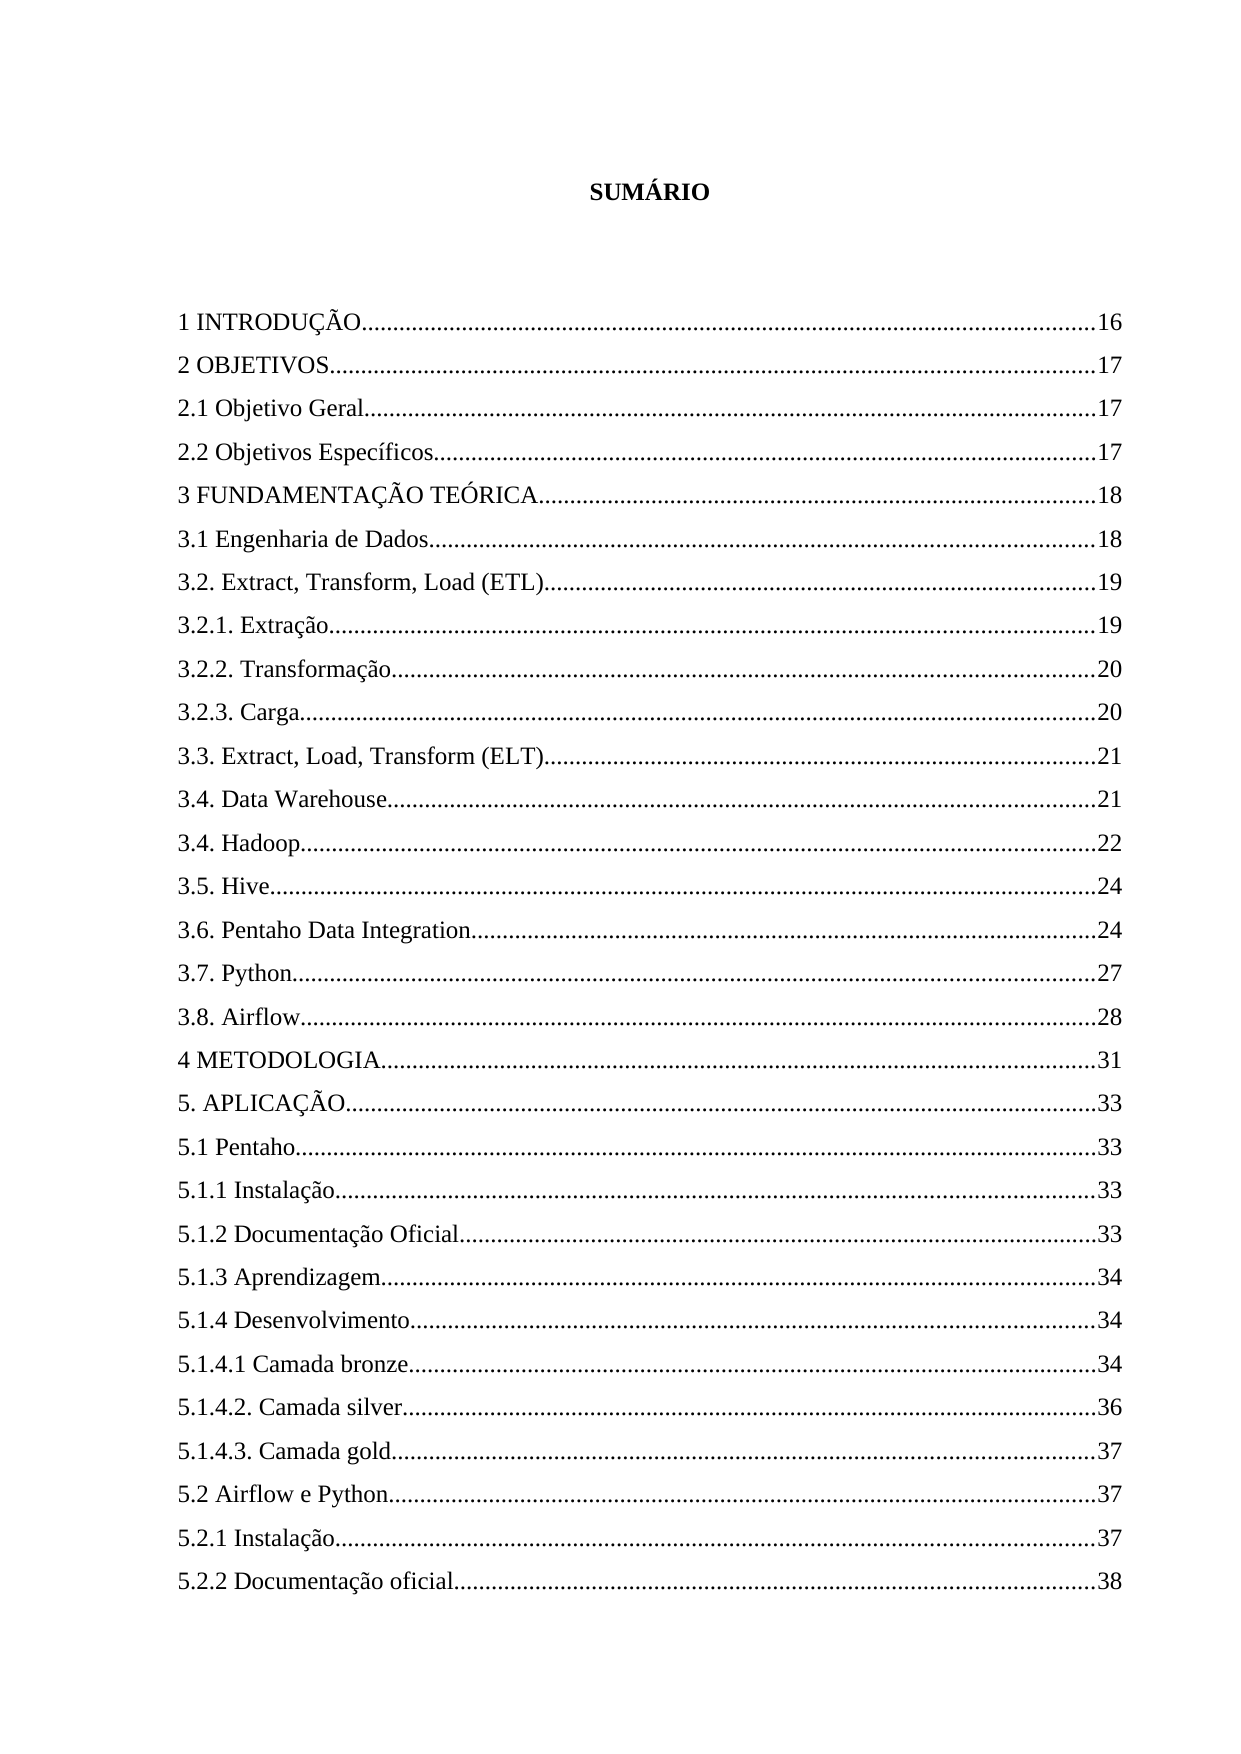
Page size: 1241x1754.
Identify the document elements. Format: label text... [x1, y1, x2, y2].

text 3.7. Python 27 [177, 958, 1122, 987]
text 3.2. Extract, Transform, Load (ETL) 19 [177, 567, 1122, 596]
text 5.1.1 Instalação 33 [177, 1175, 1122, 1204]
text 5.1 Pentaho 33 [177, 1132, 1122, 1161]
text 5. APLICAÇÃO 33 [177, 1088, 1122, 1117]
text 3.2.3. Carga 20 [177, 697, 1122, 726]
text 3.4. Hadoop 22 [177, 828, 1122, 857]
text 1 INTRODUÇÃO 16 [177, 307, 1122, 335]
text 3.3. Extract, Load, Transform (ELT) 21 [177, 741, 1122, 770]
text 3.2.2. Transformação 20 [177, 654, 1122, 683]
text 2.1 Objetivo Geral 17 [177, 393, 1122, 422]
text 3.5. Hive 24 [177, 871, 1122, 900]
text 3.6. Pentaho Data Integration 24 [177, 915, 1122, 943]
text 5.1.3 Aprendizagem 34 [177, 1262, 1122, 1291]
text 2 OBJETIVOS 17 [177, 350, 1122, 379]
text 5.2 Airflow e Python 37 [177, 1479, 1122, 1508]
text 3.1 Engenharia de Dados 18 [177, 524, 1122, 552]
text 3 FUNDAMENTAÇÃO TEÓRICA 18 [177, 480, 1122, 509]
text 5.1.4.3. Camada gold 37 [177, 1436, 1122, 1465]
text 5.1.4.1 Camada bronze 34 [177, 1349, 1122, 1378]
text 3.2.1. Extração 19 [177, 611, 1122, 639]
text SUMÁRIO [177, 177, 1122, 206]
text 4 METODOLOGIA 31 [177, 1045, 1122, 1074]
text 5.1.4.2. Camada silver 36 [177, 1392, 1122, 1421]
text 5.2.2 Documentação oficial 38 [177, 1566, 1122, 1595]
text 5.1.4 Desenvolvimento 34 [177, 1306, 1122, 1334]
text 5.1.2 Documentação Oficial 33 [177, 1219, 1122, 1247]
text 2.2 Objetivos Específicos 17 [177, 437, 1122, 466]
text 3.8. Airflow 28 [177, 1002, 1122, 1030]
text 5.2.1 Instalação 37 [177, 1523, 1122, 1552]
text 3.4. Data Warehouse 21 [177, 784, 1122, 813]
